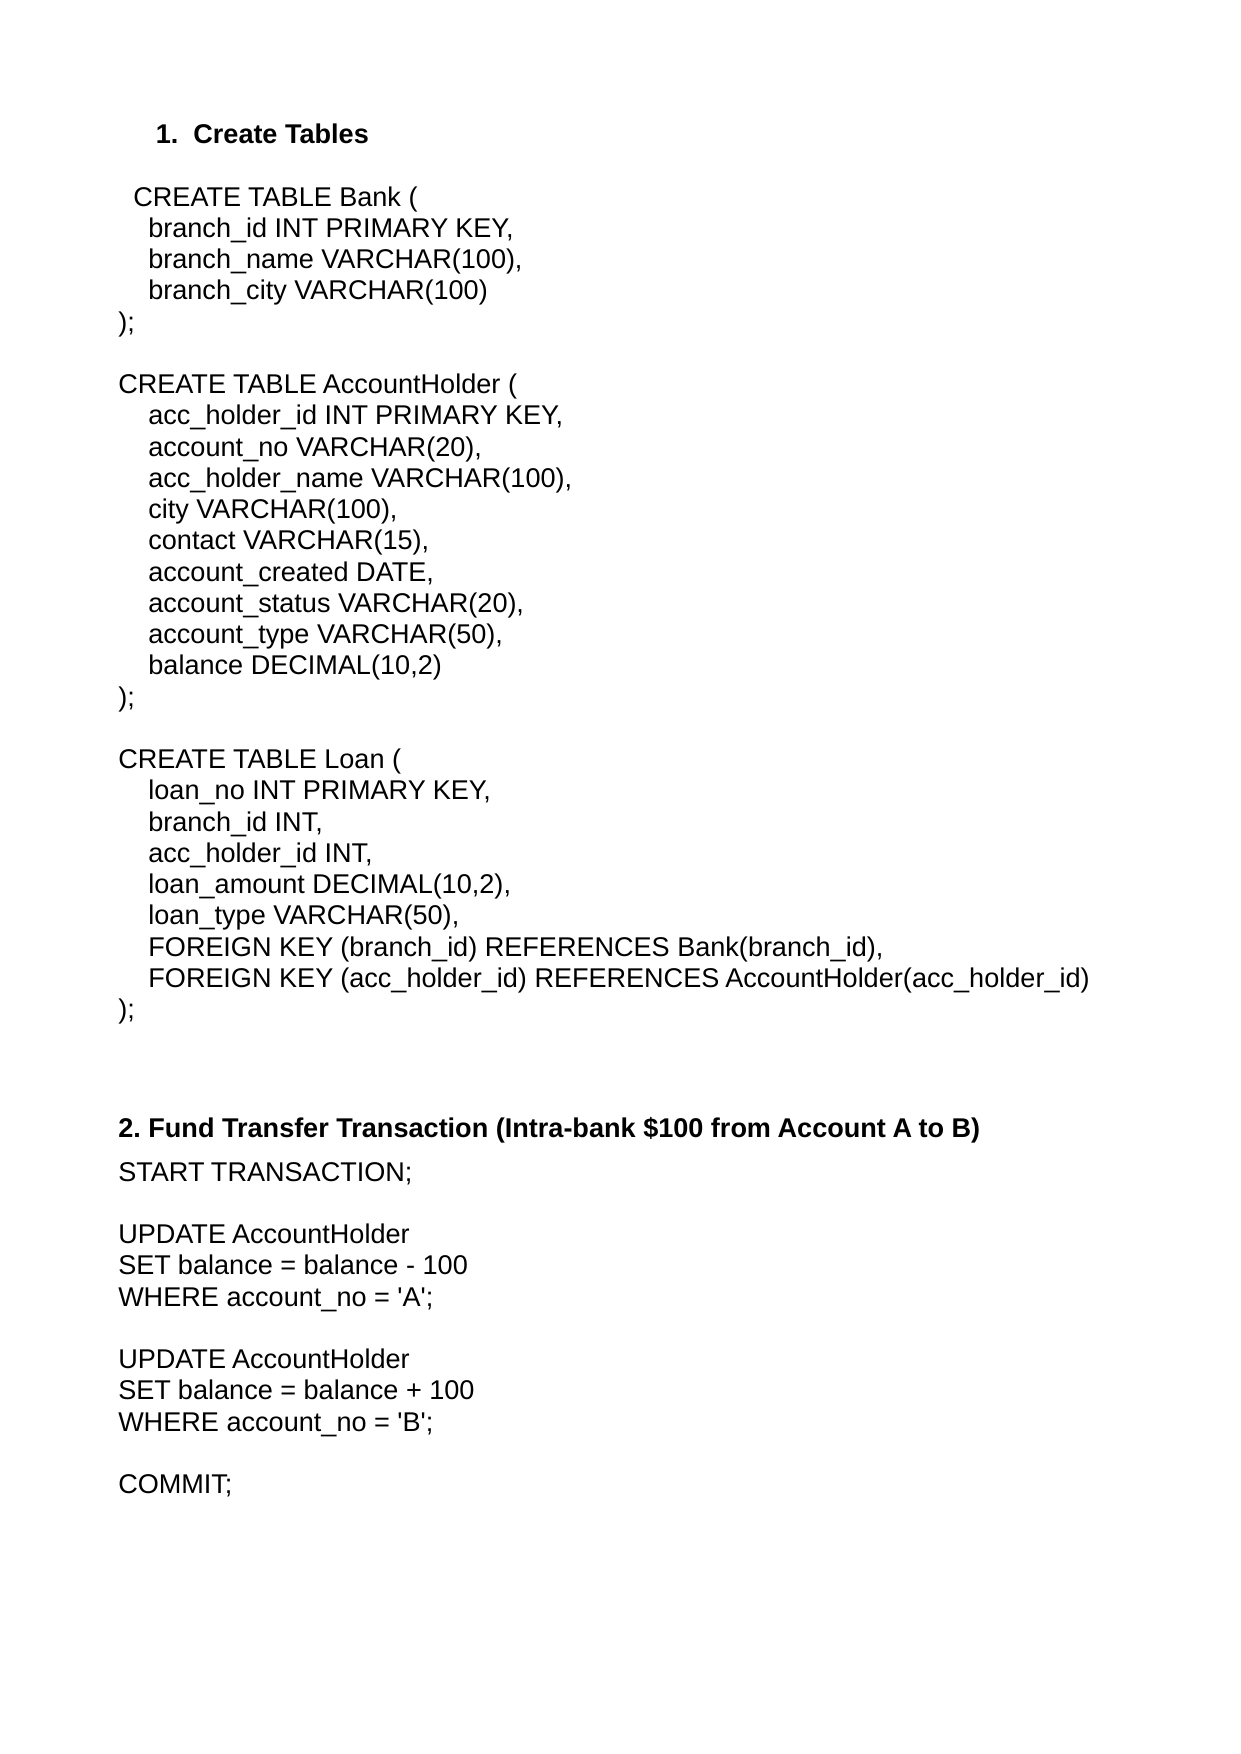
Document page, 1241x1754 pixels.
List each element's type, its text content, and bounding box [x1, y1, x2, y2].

text acc_holder_name VARCHAR(100), [118, 462, 1122, 493]
text account_created DATE, [118, 556, 1122, 587]
text ); [118, 993, 1122, 1024]
subtitle 2. Fund Transfer Transaction (Intra-bank $100 from Account A to B) [118, 1112, 1122, 1143]
text UPDATE AccountHolder [118, 1218, 1122, 1249]
text WHERE account_no = 'A'; [118, 1281, 1122, 1312]
text loan_type VARCHAR(50), [118, 899, 1122, 931]
text ); [118, 306, 1122, 337]
text UPDATE AccountHolder [118, 1343, 1122, 1374]
text CREATE TABLE Loan ( [118, 743, 1122, 774]
text CREATE TABLE Bank ( [118, 181, 1122, 212]
text ); [118, 681, 1122, 712]
text CREATE TABLE AccountHolder ( [118, 368, 1122, 399]
text branch_city VARCHAR(100) [118, 274, 1122, 306]
text acc_holder_id INT, [118, 837, 1122, 868]
text loan_no INT PRIMARY KEY, [118, 774, 1122, 806]
text SET balance = balance + 100 [118, 1374, 1122, 1406]
text START TRANSACTION; [118, 1156, 1122, 1187]
text account_type VARCHAR(50), [118, 618, 1122, 649]
text city VARCHAR(100), [118, 493, 1122, 524]
text COMMIT; [118, 1468, 1122, 1499]
text SET balance = balance - 100 [118, 1249, 1122, 1281]
text contact VARCHAR(15), [118, 524, 1122, 556]
list Create Tables [156, 118, 1122, 149]
text acc_holder_id INT PRIMARY KEY, [118, 399, 1122, 431]
text FOREIGN KEY (branch_id) REFERENCES Bank(branch_id), [118, 931, 1122, 962]
text WHERE account_no = 'B'; [118, 1406, 1122, 1437]
text account_no VARCHAR(20), [118, 431, 1122, 462]
text account_status VARCHAR(20), [118, 587, 1122, 618]
text loan_amount DECIMAL(10,2), [118, 868, 1122, 899]
text FOREIGN KEY (acc_holder_id) REFERENCES AccountHolder(acc_holder_id) [118, 962, 1122, 993]
text branch_id INT, [118, 806, 1122, 837]
text branch_name VARCHAR(100), [118, 243, 1122, 274]
text branch_id INT PRIMARY KEY, [118, 212, 1122, 243]
text balance DECIMAL(10,2) [118, 649, 1122, 681]
